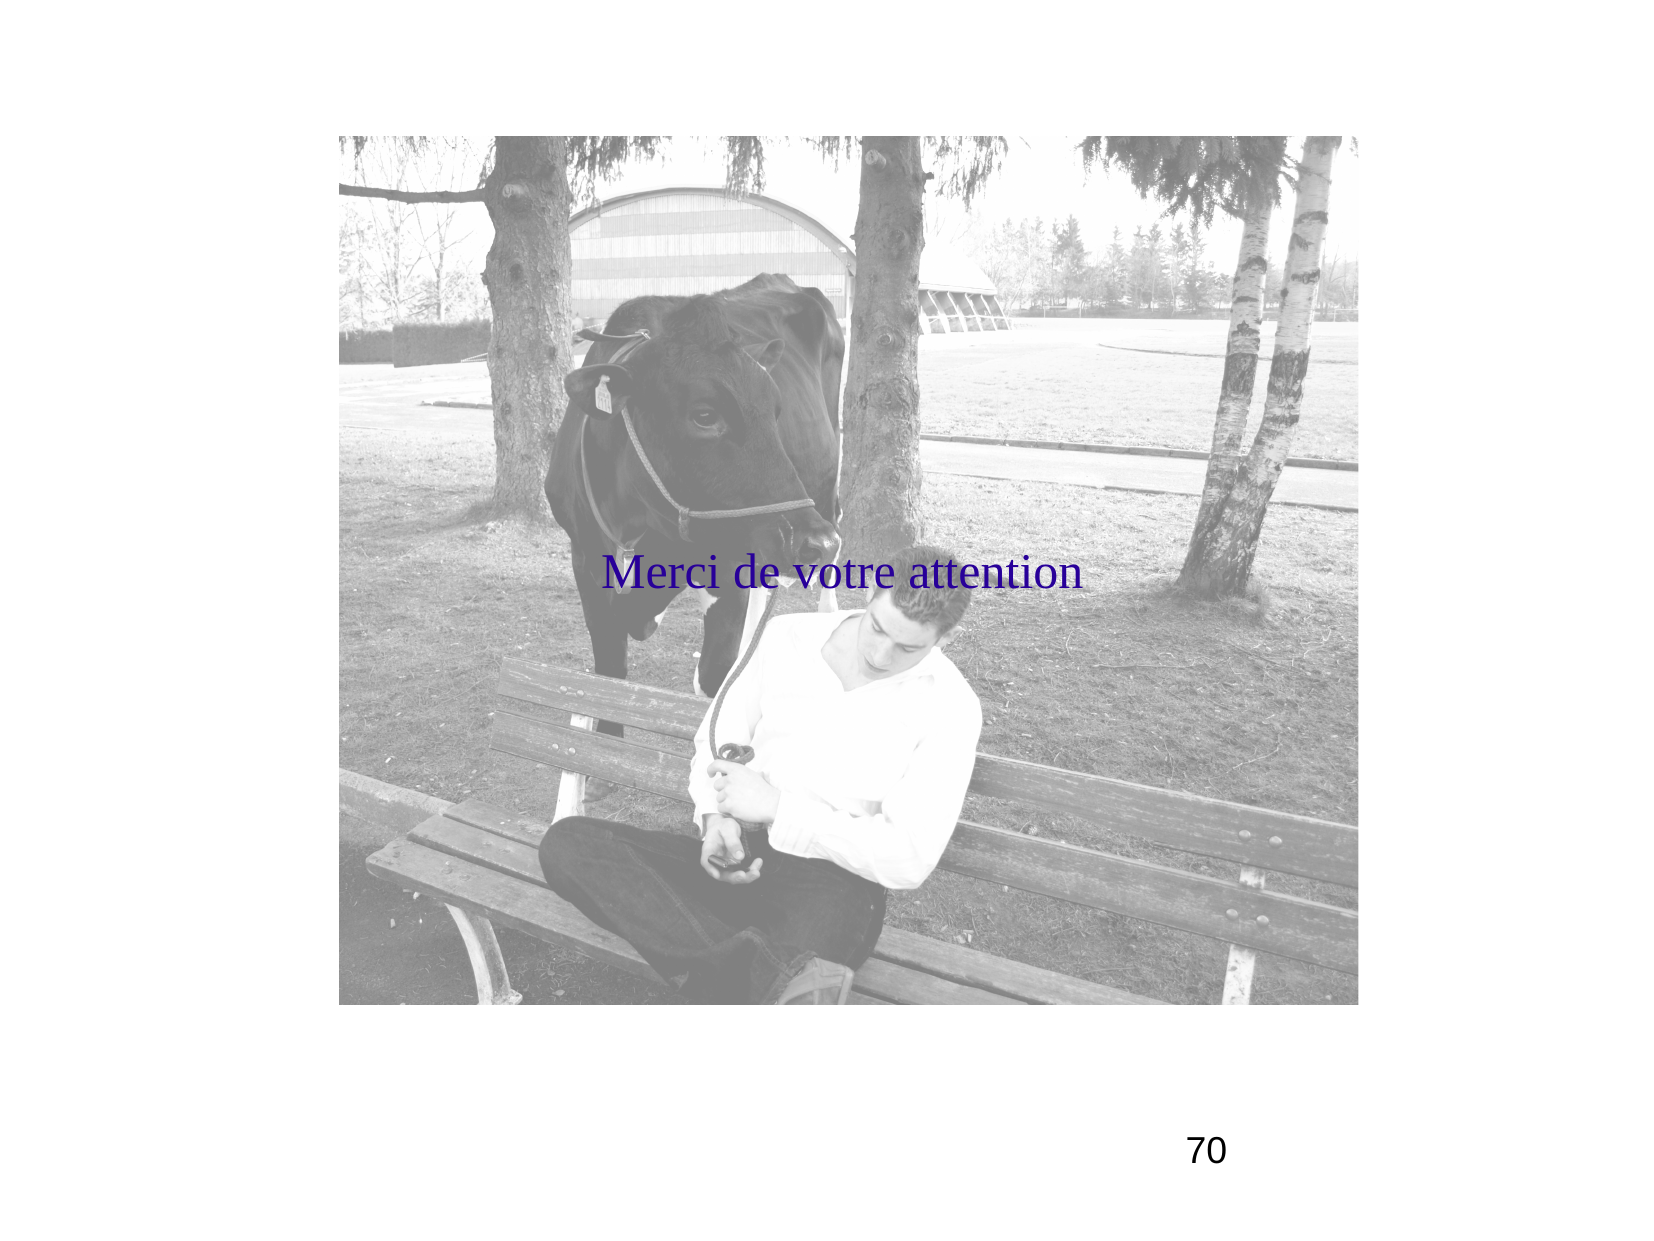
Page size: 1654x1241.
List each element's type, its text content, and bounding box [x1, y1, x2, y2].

text_box Merci de votre attention [339, 136, 1359, 1005]
